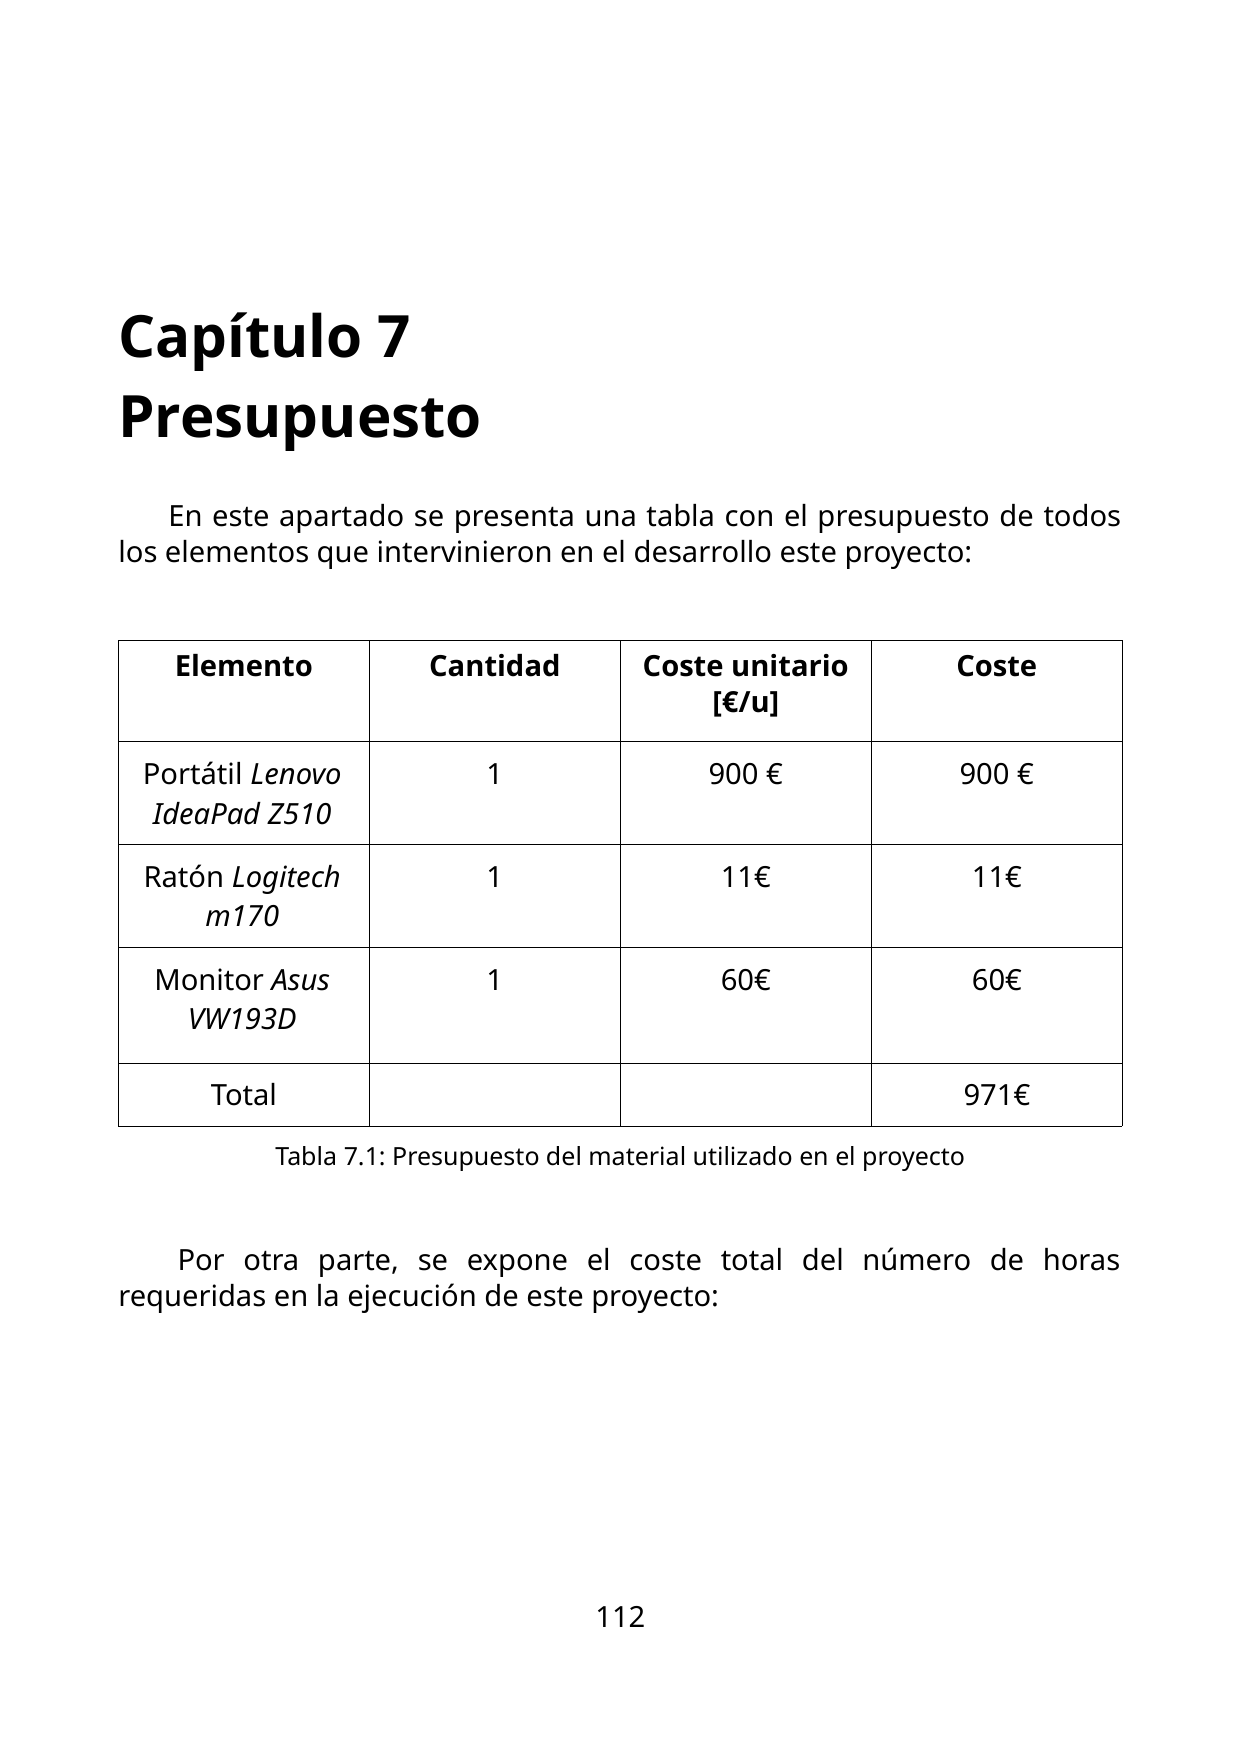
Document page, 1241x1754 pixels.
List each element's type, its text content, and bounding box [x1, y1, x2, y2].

table_cell Ratón Logitech m170 [119, 845, 369, 947]
text Tabla 7.1: Presupuesto del material utilizado en el proyecto [118, 1138, 1122, 1172]
table_cell Total [119, 1064, 369, 1126]
table_cell 1 [370, 845, 620, 947]
table_cell 11€ [621, 845, 871, 947]
table_cell 11€ [872, 845, 1122, 947]
table_cell 60€ [621, 948, 871, 1063]
text En este apartado se presenta una tabla con el presupuesto de todos los elementos que intervinieron en el desarrollo este proyecto: [118, 496, 1122, 571]
table_cell Monitor Asus VW193D [119, 948, 369, 1063]
table_cell [370, 1064, 620, 1126]
table_cell 900 € [621, 742, 871, 844]
table_header Coste [872, 641, 1122, 741]
table_cell [621, 1064, 871, 1126]
table_cell 1 [370, 948, 620, 1063]
table_header Elemento [119, 641, 369, 741]
table_header Cantidad [370, 641, 620, 741]
table_cell 900 € [872, 742, 1122, 844]
table_cell 60€ [872, 948, 1122, 1063]
table_cell 971€ [872, 1064, 1122, 1126]
table_cell 1 [370, 742, 620, 844]
text Por otra parte, se expone el coste total del número de horas requeridas en la ejecución de este proyecto: [118, 1239, 1122, 1314]
table_cell Portátil Lenovo IdeaPad Z510 [119, 742, 369, 844]
table_header Coste unitario [€/u] [621, 641, 871, 741]
subtitle Presupuesto [118, 295, 1122, 454]
